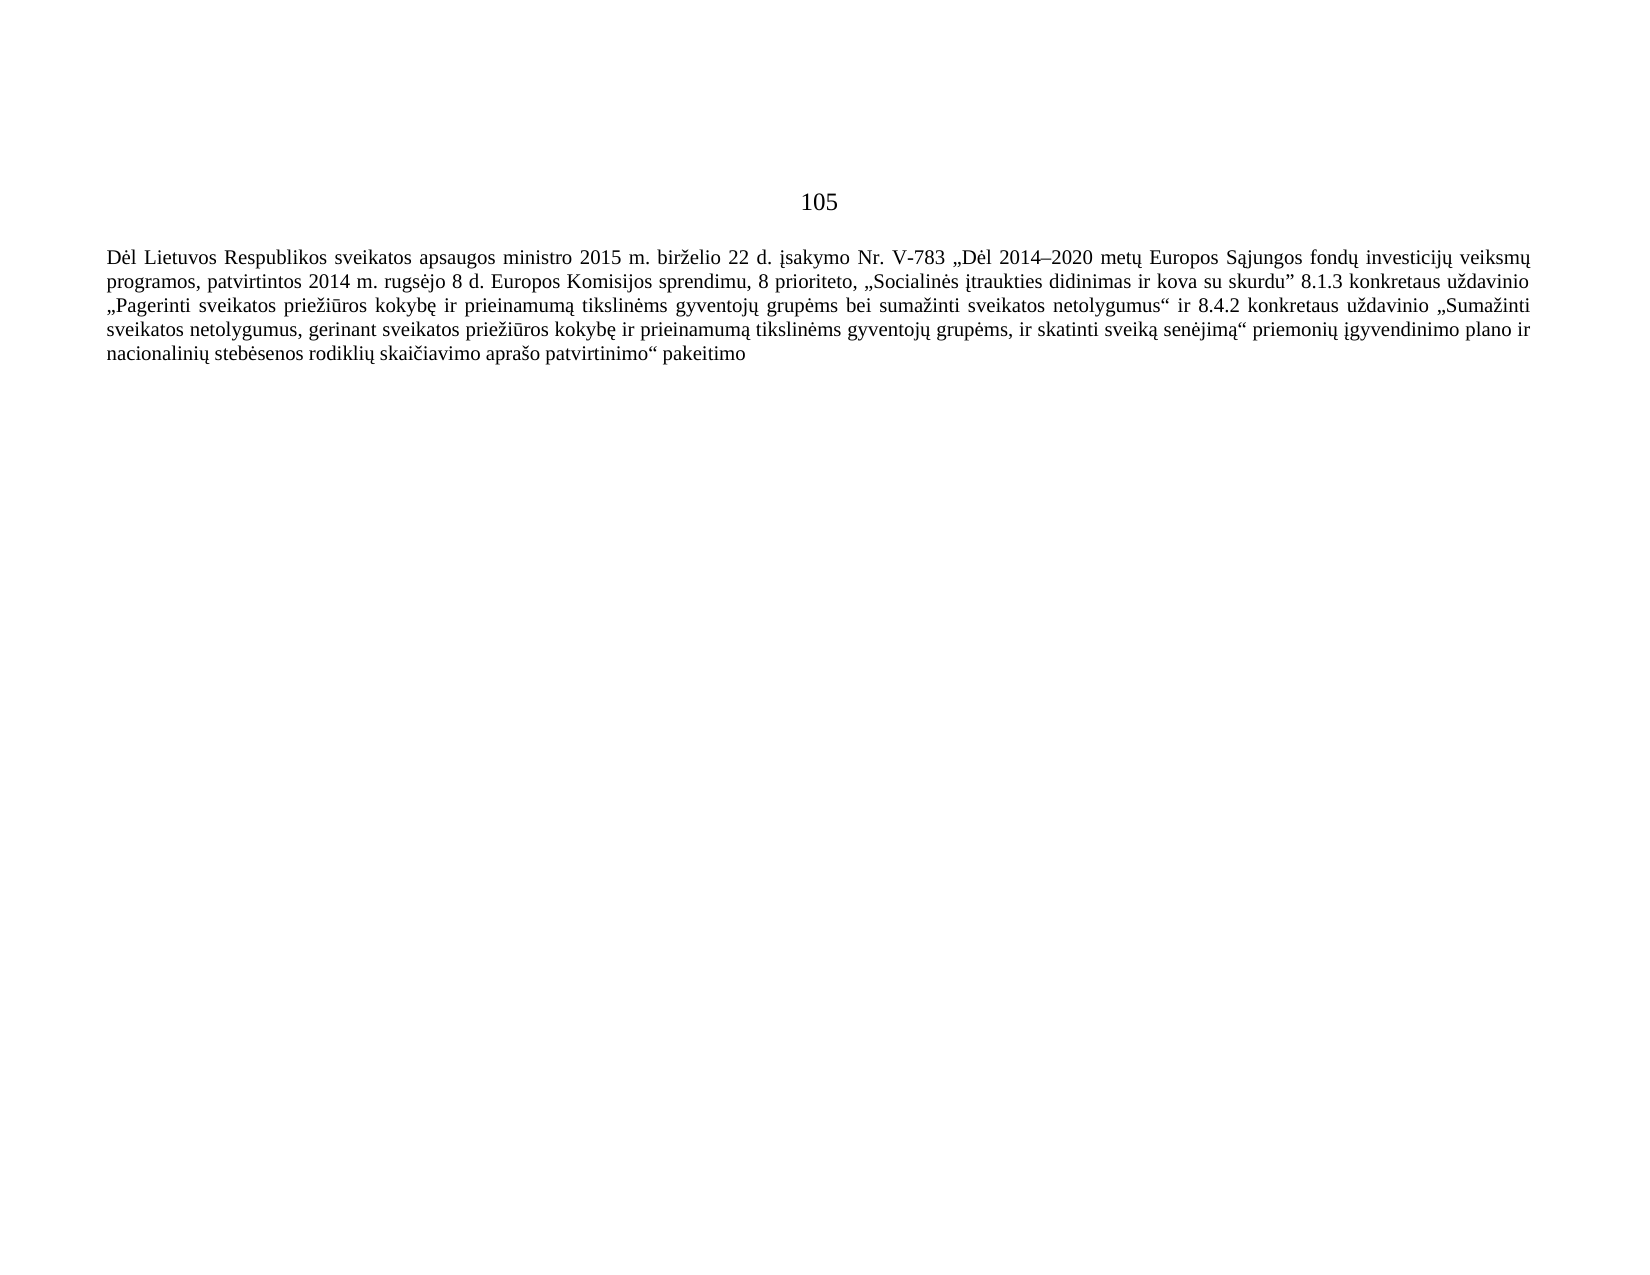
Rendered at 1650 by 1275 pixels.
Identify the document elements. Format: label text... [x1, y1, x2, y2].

text Dėl Lietuvos Respublikos sveikatos apsaugos ministro 2015 m. birželio 22 d. įsakymo Nr. V-783 „Dėl 2014–2020 metų Europos Sąjungos fondų investicijų veiksmų programos, patvirtintos 2014 m. rugsėjo 8 d. Europos Komisijos sprendimu, 8 prioriteto, „Socialinės įtraukties didinimas ir kova su skurdu” 8.1.3 konkretaus uždavinio „Pagerinti sveikatos priežiūros kokybę ir prieinamumą tikslinėms gyventojų grupėms bei sumažinti sveikatos netolygumus“ ir 8.4.2 konkretaus uždavinio „Sumažinti sveikatos netolygumus, gerinant sveikatos priežiūros kokybę ir prieinamumą tikslinėms gyventojų grupėms, ir skatinti sveiką senėjimą“ priemonių įgyvendinimo plano ir nacionalinių stebėsenos rodiklių skaičiavimo aprašo patvirtinimo“ pakeitimo [106, 245, 1532, 365]
